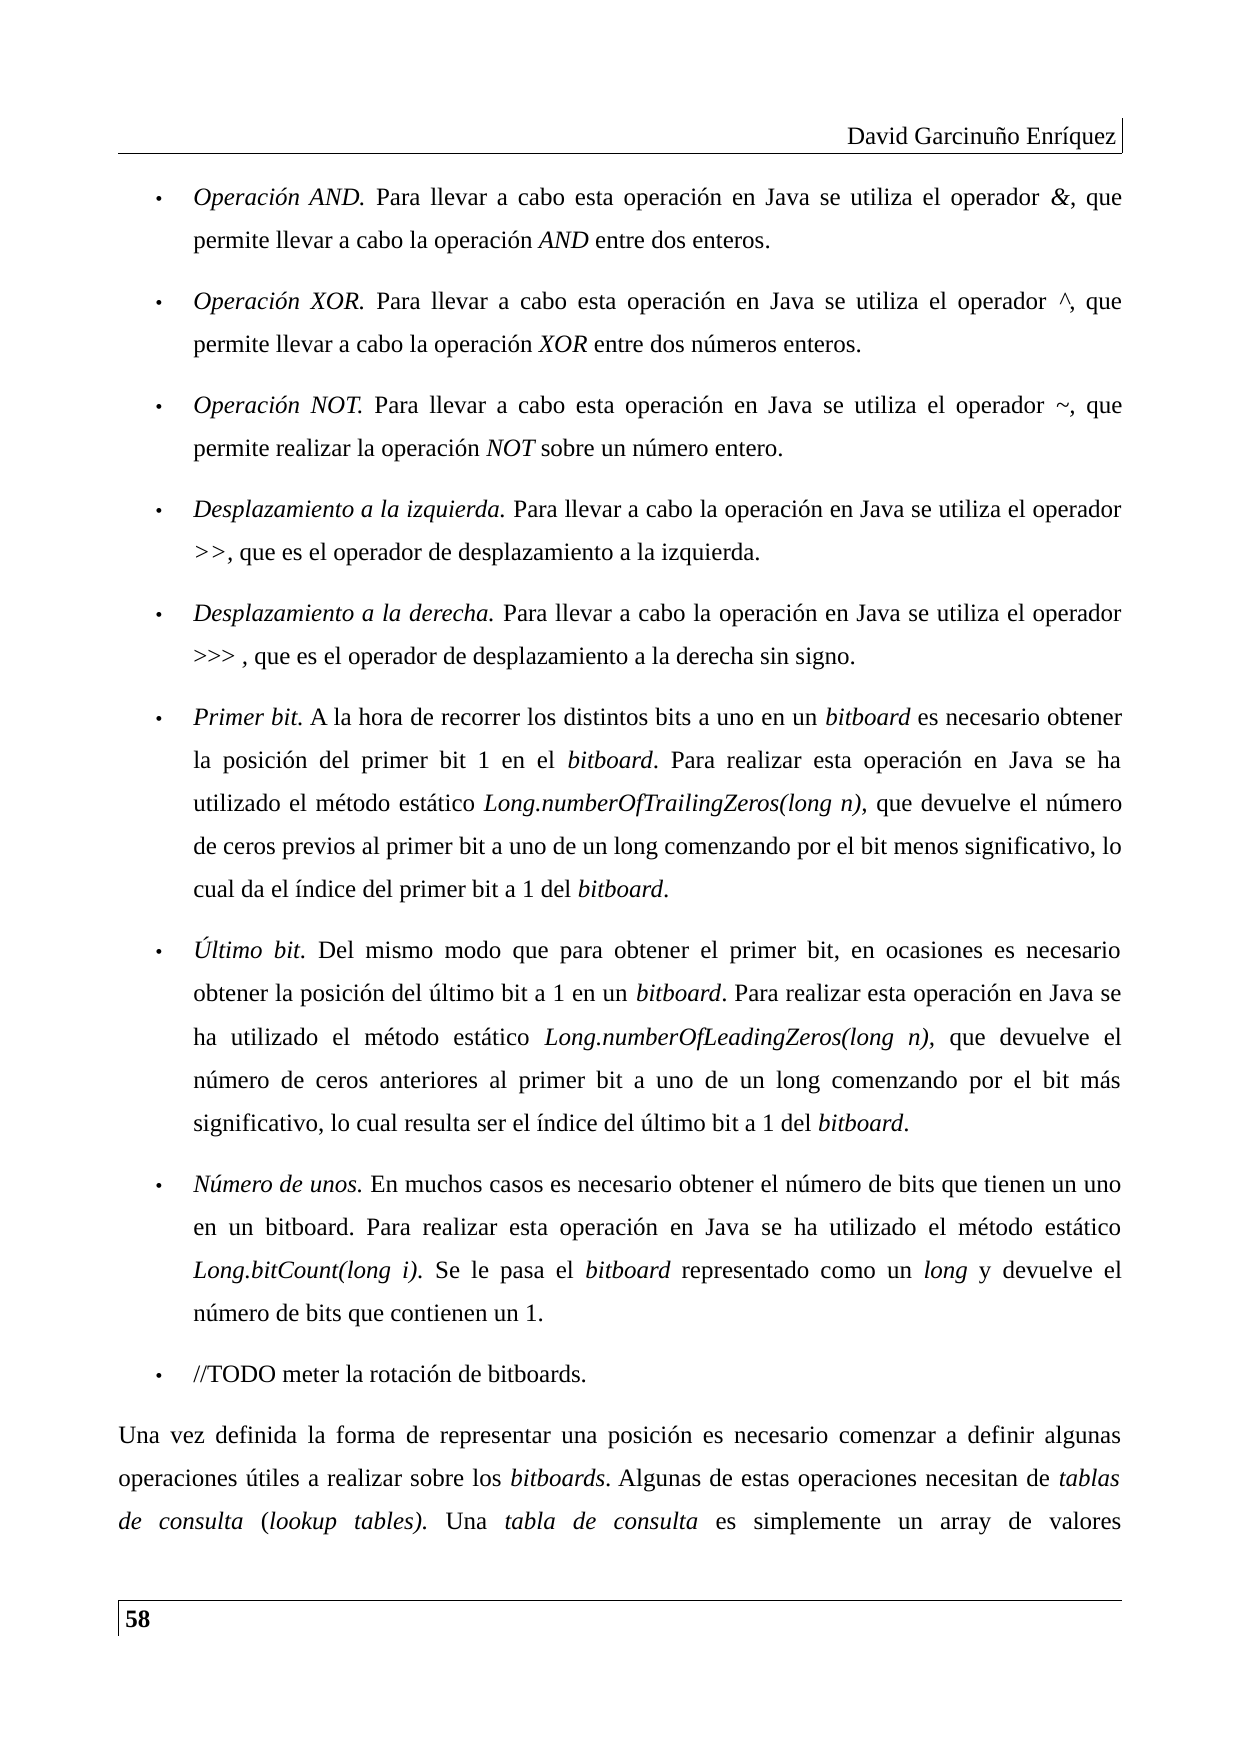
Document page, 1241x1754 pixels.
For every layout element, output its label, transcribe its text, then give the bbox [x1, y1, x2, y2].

list Desplazamiento a la izquierda. Para llevar a cabo la operación en Java se utiliza el operador >>, que es el operador de desplazamiento a la izquierda. [156, 494, 1122, 566]
list Primer bit. A la hora de recorrer los distintos bits a uno en un bitboard es necesario obtener la posición del primer bit 1 en el bitboard. Para realizar esta operación en Java se ha utilizado el método estático Long.numberOfTrailingZeros(long n), que devuelve el número de ceros previos al primer bit a uno de un long comenzando por el bit menos significativo, lo cual da el índice del primer bit a 1 del bitboard. [156, 702, 1122, 903]
list Operación AND. Para llevar a cabo esta operación en Java se utiliza el operador &, que permite llevar a cabo la operación AND entre dos enteros. [156, 182, 1122, 254]
list //TODO meter la rotación de bitboards. [156, 1359, 1122, 1388]
text Una vez definida la forma de representar una posición es necesario comenzar a definir algunas operaciones útiles a realizar sobre los bitboards. Algunas de estas operaciones necesitan de tablas de consulta (lookup tables). Una tabla de consulta es simplemente un array de valores [118, 1420, 1122, 1535]
list Operación NOT. Para llevar a cabo esta operación en Java se utiliza el operador ~, que permite realizar la operación NOT sobre un número entero. [156, 390, 1122, 462]
list Último bit. Del mismo modo que para obtener el primer bit, en ocasiones es necesario obtener la posición del último bit a 1 en un bitboard. Para realizar esta operación en Java se ha utilizado el método estático Long.numberOfLeadingZeros(long n), que devuelve el número de ceros anteriores al primer bit a uno de un long comenzando por el bit más significativo, lo cual resulta ser el índice del último bit a 1 del bitboard. [156, 935, 1122, 1137]
list Número de unos. En muchos casos es necesario obtener el número de bits que tienen un uno en un bitboard. Para realizar esta operación en Java se ha utilizado el método estático Long.bitCount(long i). Se le pasa el bitboard representado como un long y devuelve el número de bits que contienen un 1. [156, 1169, 1122, 1327]
list Operación XOR. Para llevar a cabo esta operación en Java se utiliza el operador ^, que permite llevar a cabo la operación XOR entre dos números enteros. [156, 286, 1122, 358]
list Desplazamiento a la derecha. Para llevar a cabo la operación en Java se utiliza el operador >>> , que es el operador de desplazamiento a la derecha sin signo. [156, 598, 1122, 670]
